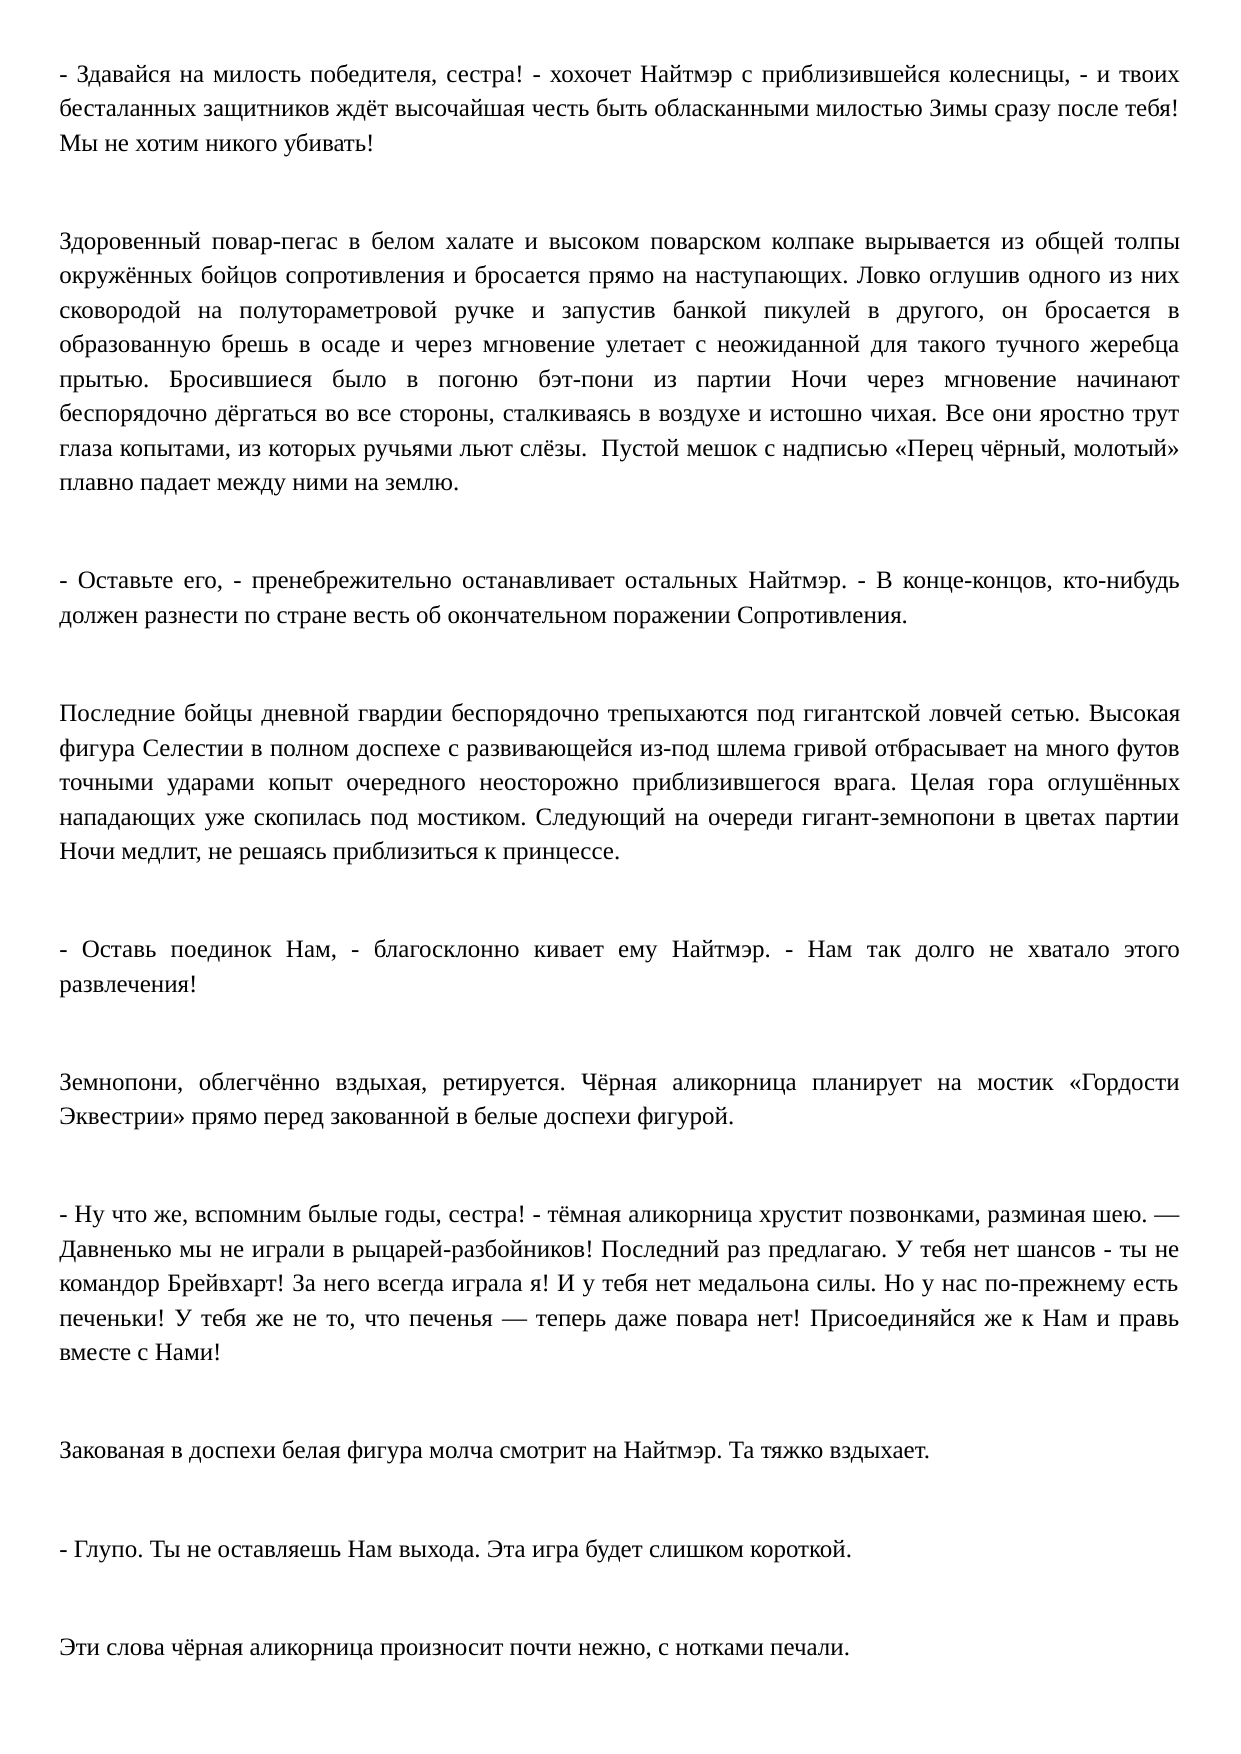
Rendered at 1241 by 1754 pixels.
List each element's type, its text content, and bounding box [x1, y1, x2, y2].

text - Здавайся на милость победителя, сестра! - хохочет Найтмэр с приблизившейся колесницы, - и твоих бесталанных защитников ждёт высочайшая честь быть обласканными милостью Зимы сразу после тебя! Мы не хотим никого убивать! [59, 59, 1181, 157]
text Эти слова чёрная аликорница произносит почти нежно, с нотками печали. [59, 1632, 1181, 1661]
text Закованая в доспехи белая фигура молча смотрит на Найтмэр. Та тяжко вздыхает. [59, 1436, 1181, 1464]
text Земнопони, облегчённо вздыхая, ретируется. Чёрная аликорница планирует на мостик «Гордости Эквестрии» прямо перед закованной в белые доспехи фигурой. [59, 1067, 1181, 1130]
text - Оставь поединок Нам, - благосклонно кивает ему Найтмэр. - Нам так долго не хватало этого развлечения! [59, 934, 1181, 997]
text - Ну что же, вспомним былые годы, сестра! - тёмная аликорница хрустит позвонками, разминая шею. — Давненько мы не играли в рыцарей-разбойников! Последний раз предлагаю. У тебя нет шансов - ты не командор Брейвхарт! За него всегда играла я! И у тебя нет медальона силы. Но у нас по-прежнему есть печеньки! У тебя же не то, что печенья — теперь даже повара нет! Присоединяйся же к Нам и правь вместе с Нами! [59, 1199, 1181, 1366]
text Здоровенный повар-пегас в белом халате и высоком поварском колпаке вырывается из общей толпы окружённых бойцов сопротивления и бросается прямо на наступающих. Ловко оглушив одного из них сковородой на полутораметровой ручке и запустив банкой пикулей в другого, он бросается в образованную брешь в осаде и через мгновение улетает с неожиданной для такого тучного жеребца прытью. Бросившиеся было в погоню бэт-пони из партии Ночи через мгновение начинают беспорядочно дёргаться во все стороны, сталкиваясь в воздухе и истошно чихая. Все они яростно трут глаза копытами, из которых ручьями льют слёзы. Пустой мешок с надписью «Перец чёрный, молотый» плавно падает между ними на землю. [59, 226, 1181, 496]
text - Оставьте его, - пренебрежительно останавливает остальных Найтмэр. - В конце-концов, кто-нибудь должен разнести по стране весть об окончательном поражении Сопротивления. [59, 566, 1181, 629]
text Последние бойцы дневной гвардии беспорядочно трепыхаются под гигантской ловчей сетью. Высокая фигура Селестии в полном доспехе с развивающейся из-под шлема гривой отбрасывает на много футов точными ударами копыт очередного неосторожно приблизившегося врага. Целая гора оглушённых нападающих уже скопилась под мостиком. Следующий на очереди гигант-земнопони в цветах партии Ночи медлит, не решаясь приблизиться к принцессе. [59, 698, 1181, 865]
text - Глупо. Ты не оставляешь Нам выхода. Эта игра будет слишком короткой. [59, 1534, 1181, 1562]
